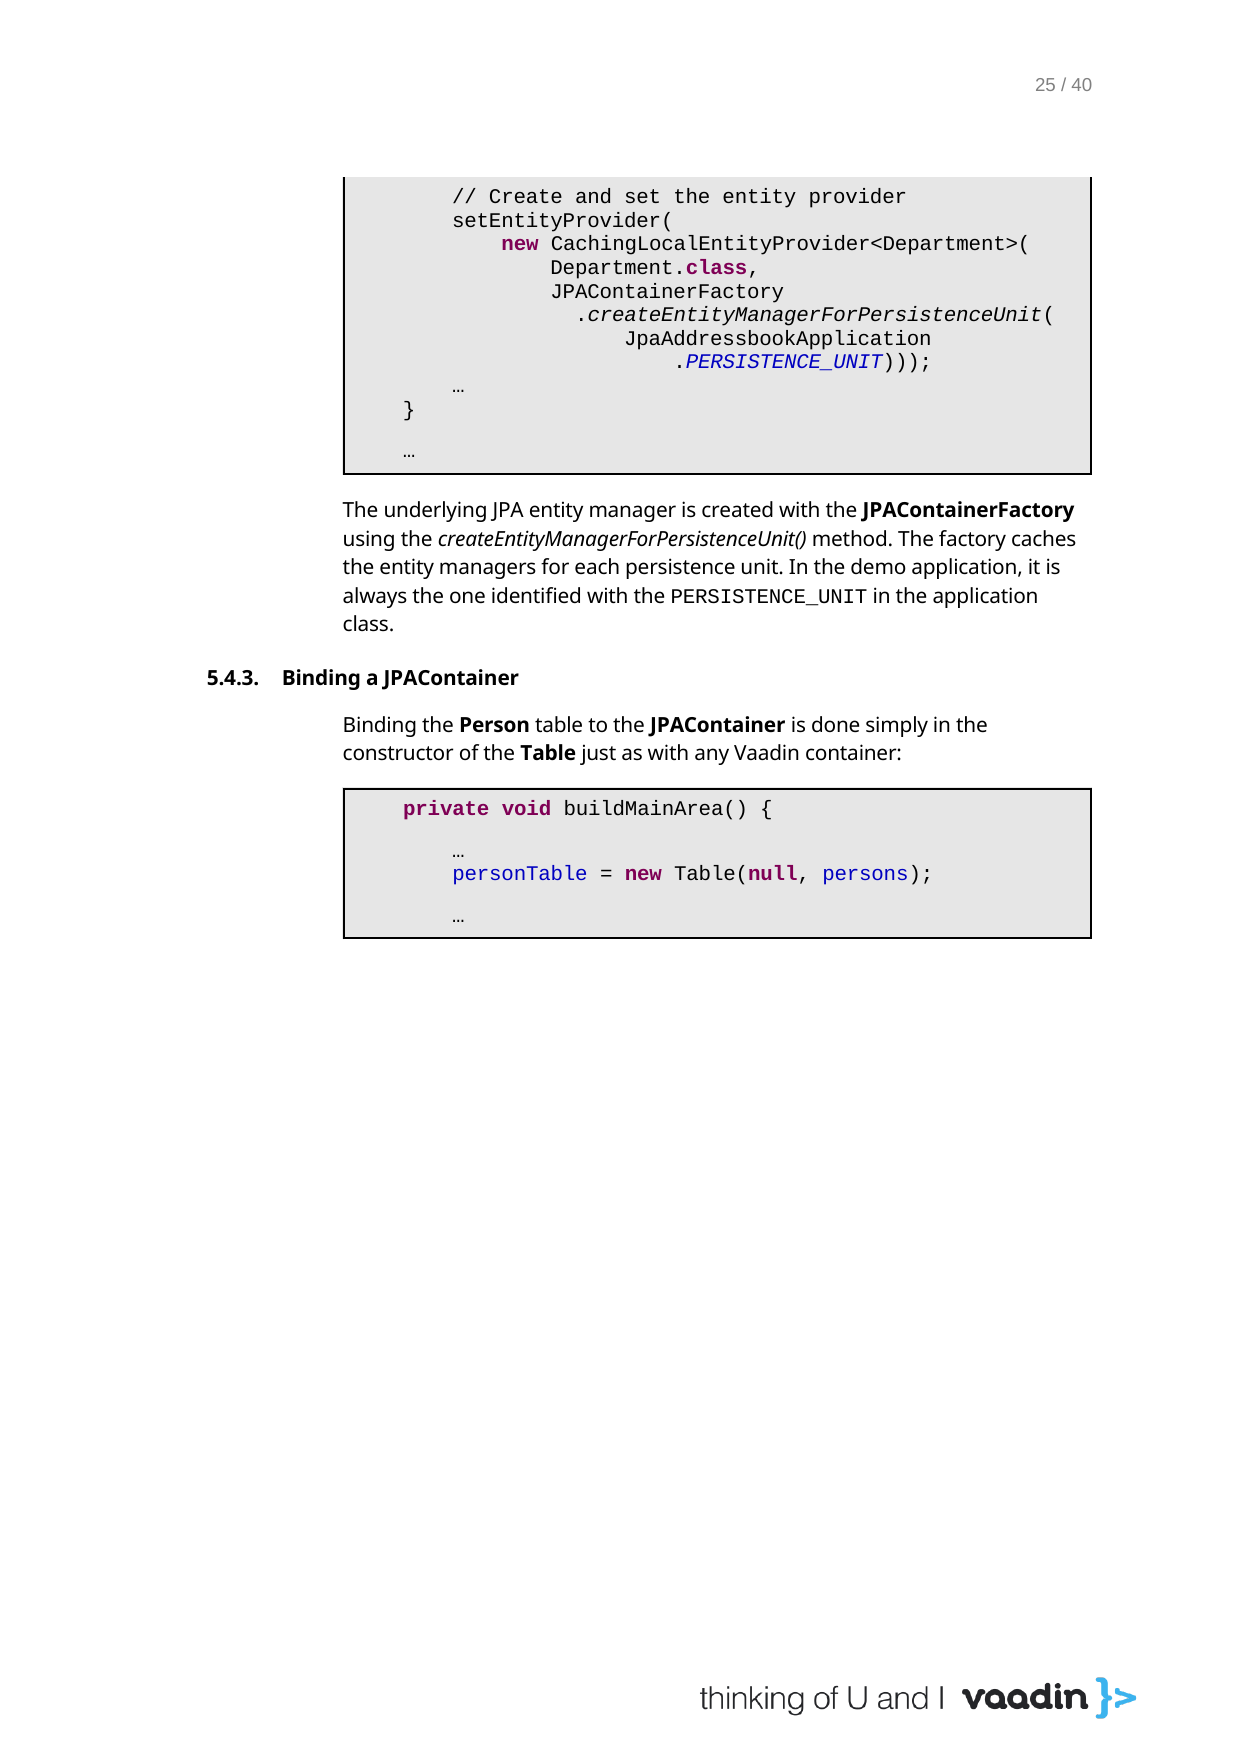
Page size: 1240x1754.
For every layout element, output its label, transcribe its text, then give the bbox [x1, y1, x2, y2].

subtitle Binding a JPAContainer [207, 663, 1092, 691]
text .PERSISTENCE_UNIT))); [345, 352, 1090, 375]
text JpaAddressbookApplication [345, 328, 1090, 352]
text .createEntityManagerForPersistenceUnit( [345, 304, 1090, 328]
text … [345, 896, 1090, 937]
text … [345, 431, 1090, 473]
text } [345, 399, 1090, 431]
text The underlying JPA entity manager is created with the JPAContainerFactory using the createEntityManagerForPersistenceUnit() method. The factory caches the entity managers for each persistence unit. In the demo application, it is always the one identified with the PERSISTENCE_UNIT in the application class. [342, 495, 1092, 638]
text JPAContainerFactory [345, 281, 1090, 304]
text … [345, 831, 1090, 863]
text Department.class, [345, 257, 1090, 281]
text personTable = new Table(null, persons); [345, 863, 1090, 896]
list Binding the Person table to the JPAContainer is done simply in the constructor of the Table just as with any Vaadin container: [342, 710, 1092, 767]
text private void buildMainArea() { [345, 790, 1090, 831]
text setEntityProvider( [345, 210, 1090, 233]
text new CachingLocalEntityProvider<Department>( [345, 233, 1090, 257]
text // Create and set the entity provider [345, 177, 1090, 210]
text … [345, 375, 1090, 399]
picture [699, 1673, 1139, 1721]
